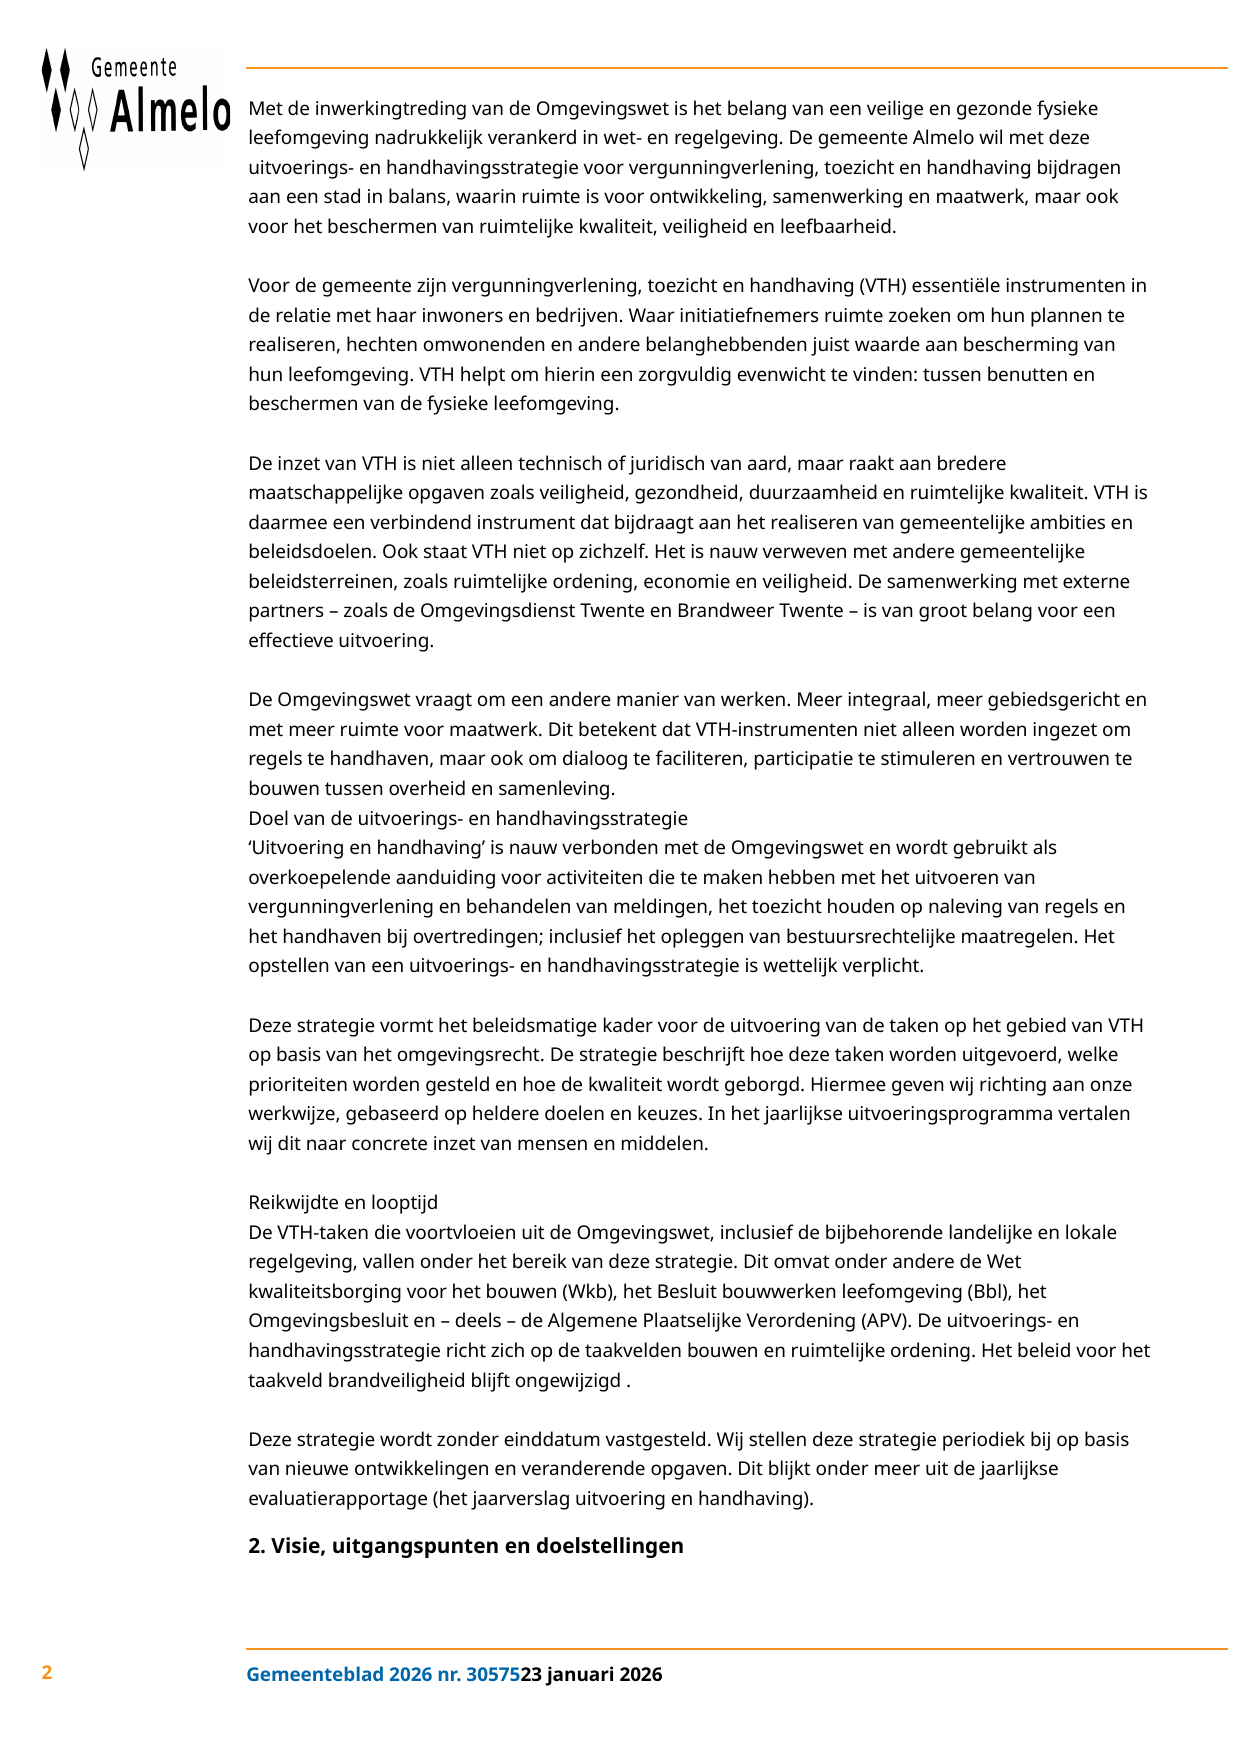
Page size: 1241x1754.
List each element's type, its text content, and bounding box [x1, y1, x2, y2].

text Deze strategie wordt zonder einddatum vastgesteld. Wij stellen deze strategie periodiek bij op basis van nieuwe ontwikkelingen en veranderende opgaven. Dit blijkt onder meer uit de jaarlijkse evaluatierapportage (het jaarverslag uitvoering en handhaving). [248, 1426, 1152, 1511]
text ‘Uitvoering en handhaving’ is nauw verbonden met de Omgevingswet en wordt gebruikt als overkoepelende aanduiding voor activiteiten die te maken hebben met het uitvoeren van vergunningverlening en behandelen van meldingen, het toezicht houden op naleving van regels en het handhaven bij overtredingen; inclusief het opleggen van bestuursrechtelijke maatregelen. Het opstellen van een uitvoerings- en handhavingsstrategie is wettelijk verplicht. [248, 834, 1152, 978]
text Reikwijdte en looptijd [248, 1189, 1152, 1215]
text Doel van de uitvoerings- en handhavingsstrategie [248, 805, 1152, 831]
text Deze strategie vormt het beleidsmatige kader voor de uitvoering van de taken op het gebied van VTH op basis van het omgevingsrecht. De strategie beschrijft hoe deze taken worden uitgevoerd, welke prioriteiten worden gesteld en hoe de kwaliteit wordt geborgd. Hiermee geven wij richting aan onze werkwijze, gebaseerd op heldere doelen en keuzes. In het jaarlijkse uitvoeringsprogramma vertalen wij dit naar concrete inzet van mensen en middelen. [248, 1012, 1152, 1156]
text De inzet van VTH is niet alleen technisch of juridisch van aard, maar raakt aan bredere maatschappelijke opgaven zoals veiligheid, gezondheid, duurzaamheid en ruimtelijke kwaliteit. VTH is daarmee een verbindend instrument dat bijdraagt aan het realiseren van gemeentelijke ambities en beleidsdoelen. Ook staat VTH niet op zichzelf. Het is nauw verweven met andere gemeentelijke beleidsterreinen, zoals ruimtelijke ordening, economie en veiligheid. De samenwerking met externe partners – zoals de Omgevingsdienst Twente en Brandweer Twente – is van groot belang voor een effectieve uitvoering. [248, 450, 1152, 653]
text De Omgevingswet vraagt om een andere manier van werken. Meer integraal, meer gebiedsgericht en met meer ruimte voor maatwerk. Dit betekent dat VTH-instrumenten niet alleen worden ingezet om regels te handhaven, maar ook om dialoog te faciliteren, participatie te stimuleren en vertrouwen te bouwen tussen overheid en samenleving. [248, 686, 1152, 801]
text De VTH-taken die voortvloeien uit de Omgevingswet, inclusief de bijbehorende landelijke en lokale regelgeving, vallen onder het bereik van deze strategie. Dit omvat onder andere de Wet kwaliteitsborging voor het bouwen (Wkb), het Besluit bouwwerken leefomgeving (Bbl), het Omgevingsbesluit en – deels – de Algemene Plaatselijke Verordening (APV). De uitvoerings- en handhavingsstrategie richt zich op de taakvelden bouwen en ruimtelijke ordening. Het beleid voor het taakveld brandveiligheid blijft ongewijzigd . [248, 1219, 1152, 1393]
text 2. Visie, uitgangspunten en doelstellingen [248, 1531, 1152, 1559]
picture [41, 47, 231, 172]
text Voor de gemeente zijn vergunningverlening, toezicht en handhaving (VTH) essentiële instrumenten in de relatie met haar inwoners en bedrijven. Waar initiatiefnemers ruimte zoeken om hun plannen te realiseren, hechten omwonenden en andere belanghebbenden juist waarde aan bescherming van hun leefomgeving. VTH helpt om hierin een zorgvuldig evenwicht te vinden: tussen benutten en beschermen van de fysieke leefomgeving. [248, 272, 1152, 416]
text Met de inwerkingtreding van de Omgevingswet is het belang van een veilige en gezonde fysieke leefomgeving nadrukkelijk verankerd in wet- en regelgeving. De gemeente Almelo wil met deze uitvoerings- en handhavingsstrategie voor vergunningverlening, toezicht en handhaving bijdragen aan een stad in balans, waarin ruimte is voor ontwikkeling, samenwerking en maatwerk, maar ook voor het beschermen van ruimtelijke kwaliteit, veiligheid en leefbaarheid. [248, 95, 1152, 239]
